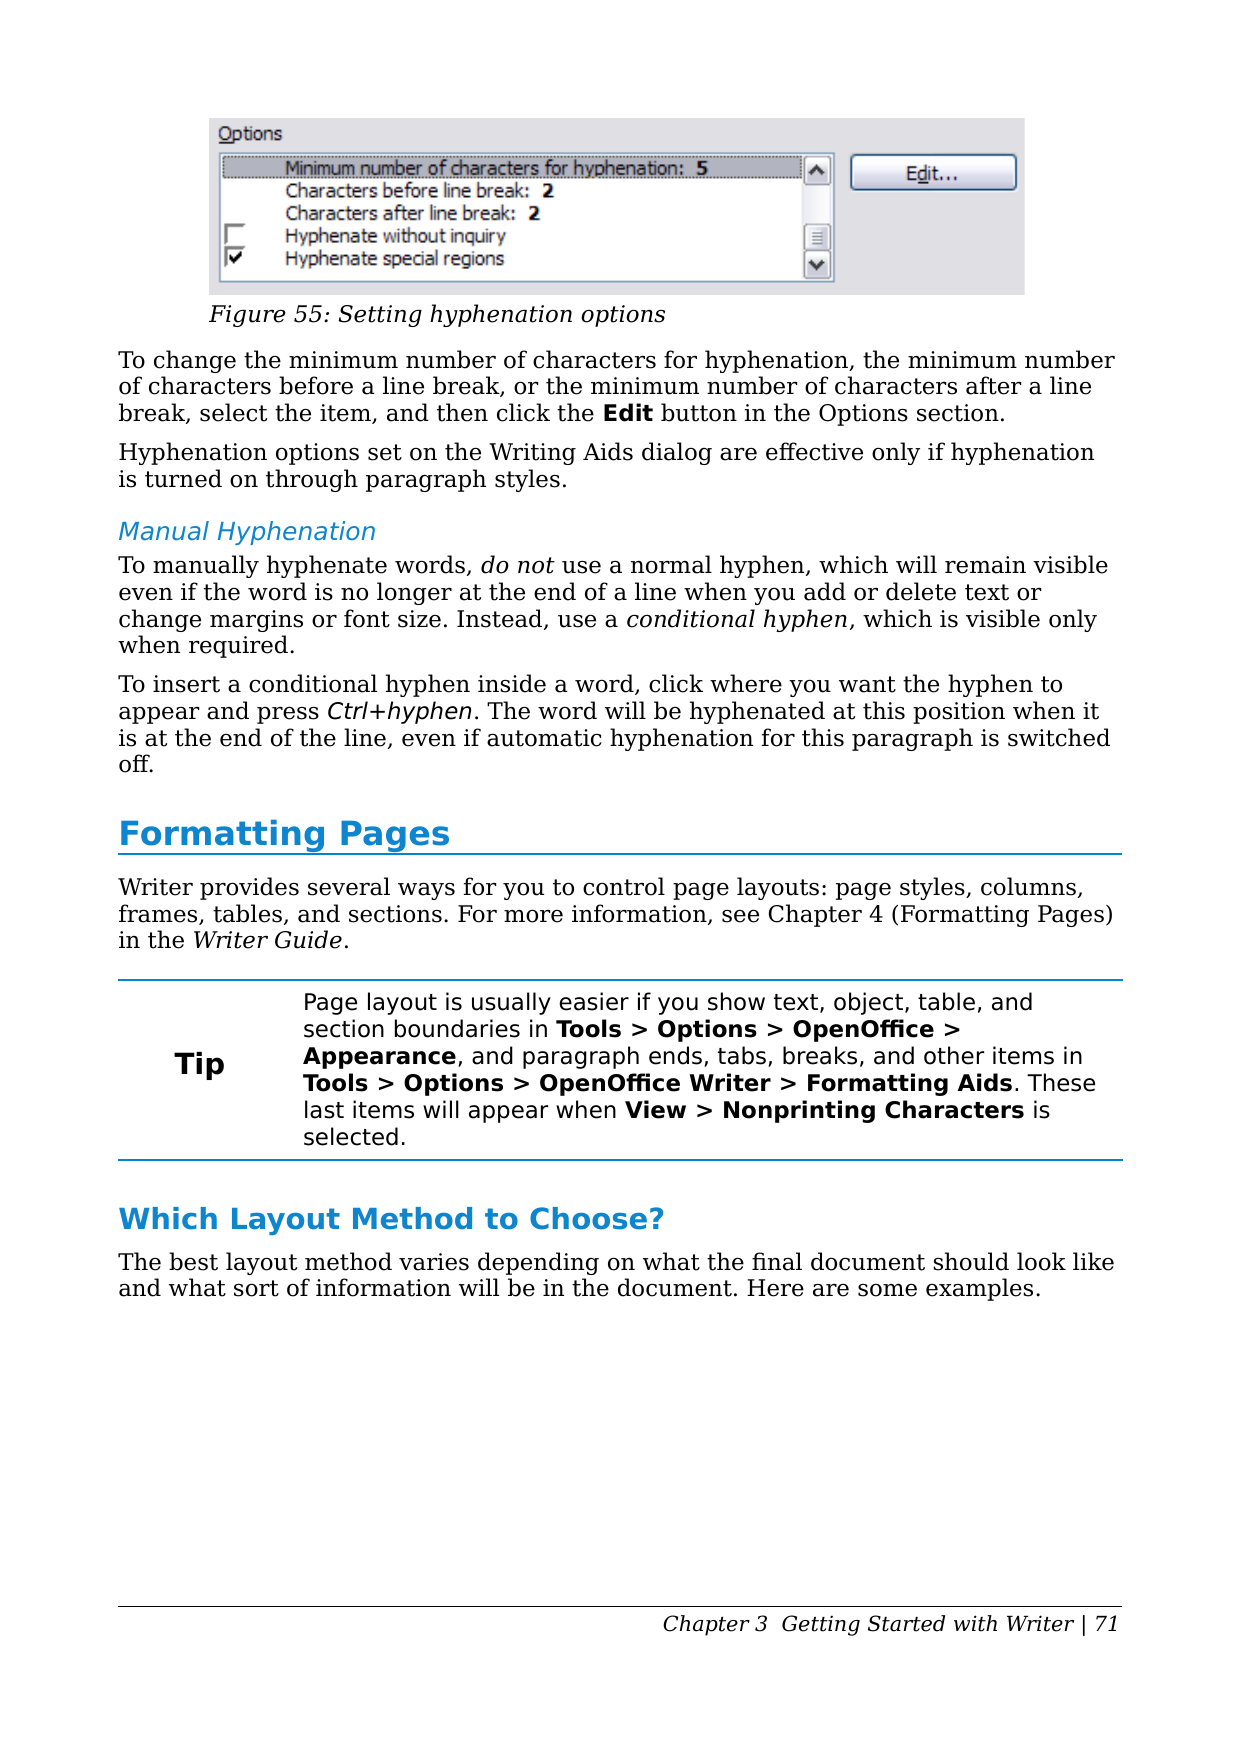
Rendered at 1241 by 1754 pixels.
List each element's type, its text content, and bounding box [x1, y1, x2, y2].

text To change the minimum number of characters for hyphenation, the minimum number of characters before a line break, or the minimum number of characters after a line break, select the item, and then click the Edit button in the Options section. [118, 347, 1122, 427]
text To insert a conditional hyphen inside a word, click where you want the hyphen to appear and press Ctrl+hyphen. The word will be hyphenated at this position when it is at the end of the line, even if automatic hyphenation for this paragraph is switched off. [118, 672, 1122, 778]
table_header Page layout is usually easier if you show text, object, table, and section boundaries in Tools > Options > OpenOffice > Appearance, and paragraph ends, tabs, breaks, and other items in Tools > Options > OpenOffice Writer > Formatting Aids. These last items will appear when View > Nonprinting Characters is selected. [281, 981, 1122, 1159]
subtitle Formatting Pages [118, 814, 1122, 853]
subtitle Which Layout Method to Choose? [118, 1202, 1122, 1236]
table_header Tip [118, 981, 281, 1159]
subtitle Manual Hyphenation [118, 517, 1122, 546]
text To manually hyphenate words, do not use a normal hyphen, which will remain visible even if the word is no longer at the end of a line when you add or delete text or change margins or font size. Instead, use a conditional hyphen, which is visible only when required. [118, 552, 1122, 659]
list Writer provides several ways for you to control page layouts: page styles, columns, frames, tables, and sections. For more information, see Chapter 4 (Formatting Pages) in the Writer Guide. [118, 874, 1122, 954]
text Figure 55: Setting hyphenation options [209, 301, 1031, 328]
picture [209, 118, 1025, 295]
text The best layout method varies depending on what the final document should look like and what sort of information will be in the document. Here are some examples. [118, 1249, 1122, 1302]
text Hyphenation options set on the Writing Aids dialog are effective only if hyphenation is turned on through paragraph styles. [118, 439, 1122, 493]
